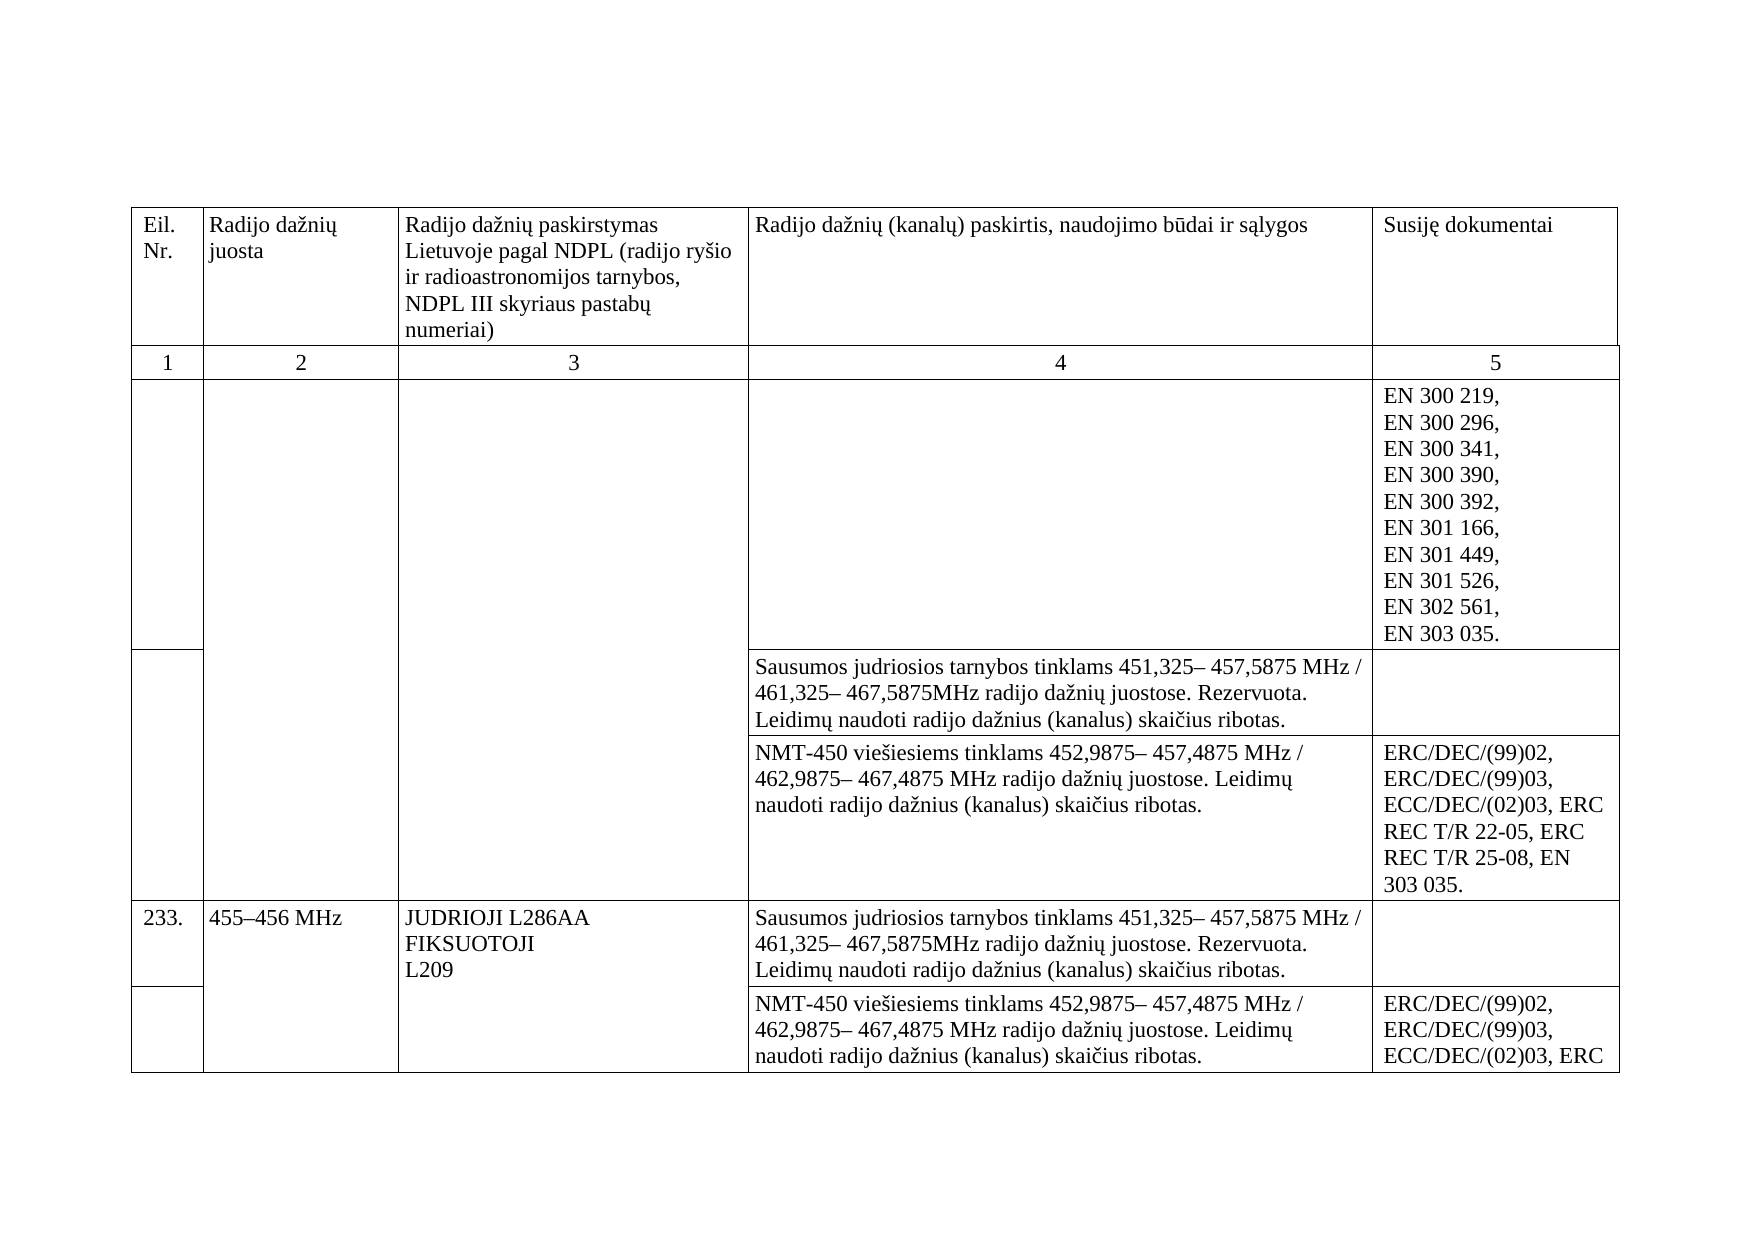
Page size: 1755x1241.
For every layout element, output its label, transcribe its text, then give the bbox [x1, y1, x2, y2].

table_cell ERC/DEC/(99)02, ERC/DEC/(99)03, ECC/DEC/(02)03, ERC REC T/R 22-05, ERC REC T/R 25-08, EN 303 035. [1373, 736, 1619, 900]
table_cell ERC/DEC/(99)02, ERC/DEC/(99)03, ECC/DEC/(02)03, ERC [1373, 987, 1619, 1072]
table_cell [1373, 901, 1619, 986]
table_cell [132, 650, 203, 900]
table_cell NMT-450 viešiesiems tinklams 452,9875– 457,4875 MHz / 462,9875– 467,4875 MHz radijo dažnių juostose. Leidimų naudoti radijo dažnius (kanalus) skaičius ribotas. [749, 736, 1372, 900]
table_cell [399, 380, 748, 900]
table_cell 4 [749, 346, 1372, 378]
table_cell 3 [399, 346, 748, 378]
table_cell 1 [132, 346, 203, 378]
table_cell 233. [132, 901, 203, 986]
table_cell 455–456 MHz [204, 901, 398, 1072]
table_cell EN 300 219, EN 300 296, EN 300 341, EN 300 390, EN 300 392, EN 301 166, EN 301 449, EN 301 526, EN 302 561, EN 303 035. [1373, 380, 1619, 649]
table_cell [132, 380, 203, 649]
table_cell 5 [1373, 346, 1619, 378]
table_header Radijo dažnių (kanalų) paskirtis, naudojimo būdai ir sąlygos [749, 208, 1372, 345]
table_header Radijo dažnių juosta [204, 208, 398, 345]
table_cell Sausumos judriosios tarnybos tinklams 451,325– 457,5875 MHz / 461,325– 467,5875MHz radijo dažnių juostose. Rezervuota. Leidimų naudoti radijo dažnius (kanalus) skaičius ribotas. [749, 901, 1372, 986]
table_cell [1373, 650, 1619, 735]
table_header Susiję dokumentai [1373, 208, 1617, 345]
table_cell Sausumos judriosios tarnybos tinklams 451,325– 457,5875 MHz / 461,325– 467,5875MHz radijo dažnių juostose. Rezervuota. Leidimų naudoti radijo dažnius (kanalus) skaičius ribotas. [749, 650, 1372, 735]
table_cell 2 [204, 346, 398, 378]
table_header Eil. Nr. [132, 208, 203, 345]
table_cell [204, 380, 398, 900]
table_header Radijo dažnių paskirstymas Lietuvoje pagal NDPL (radijo ryšio ir radioastronomijos tarnybos, NDPL III skyriaus pastabų numeriai) [399, 208, 748, 345]
table_cell NMT-450 viešiesiems tinklams 452,9875– 457,4875 MHz / 462,9875– 467,4875 MHz radijo dažnių juostose. Leidimų naudoti radijo dažnius (kanalus) skaičius ribotas. [749, 987, 1372, 1072]
table_cell [132, 987, 203, 1072]
table_cell [749, 380, 1372, 649]
table_cell JUDRIOJI L286AA FIKSUOTOJI L209 [399, 901, 748, 1072]
